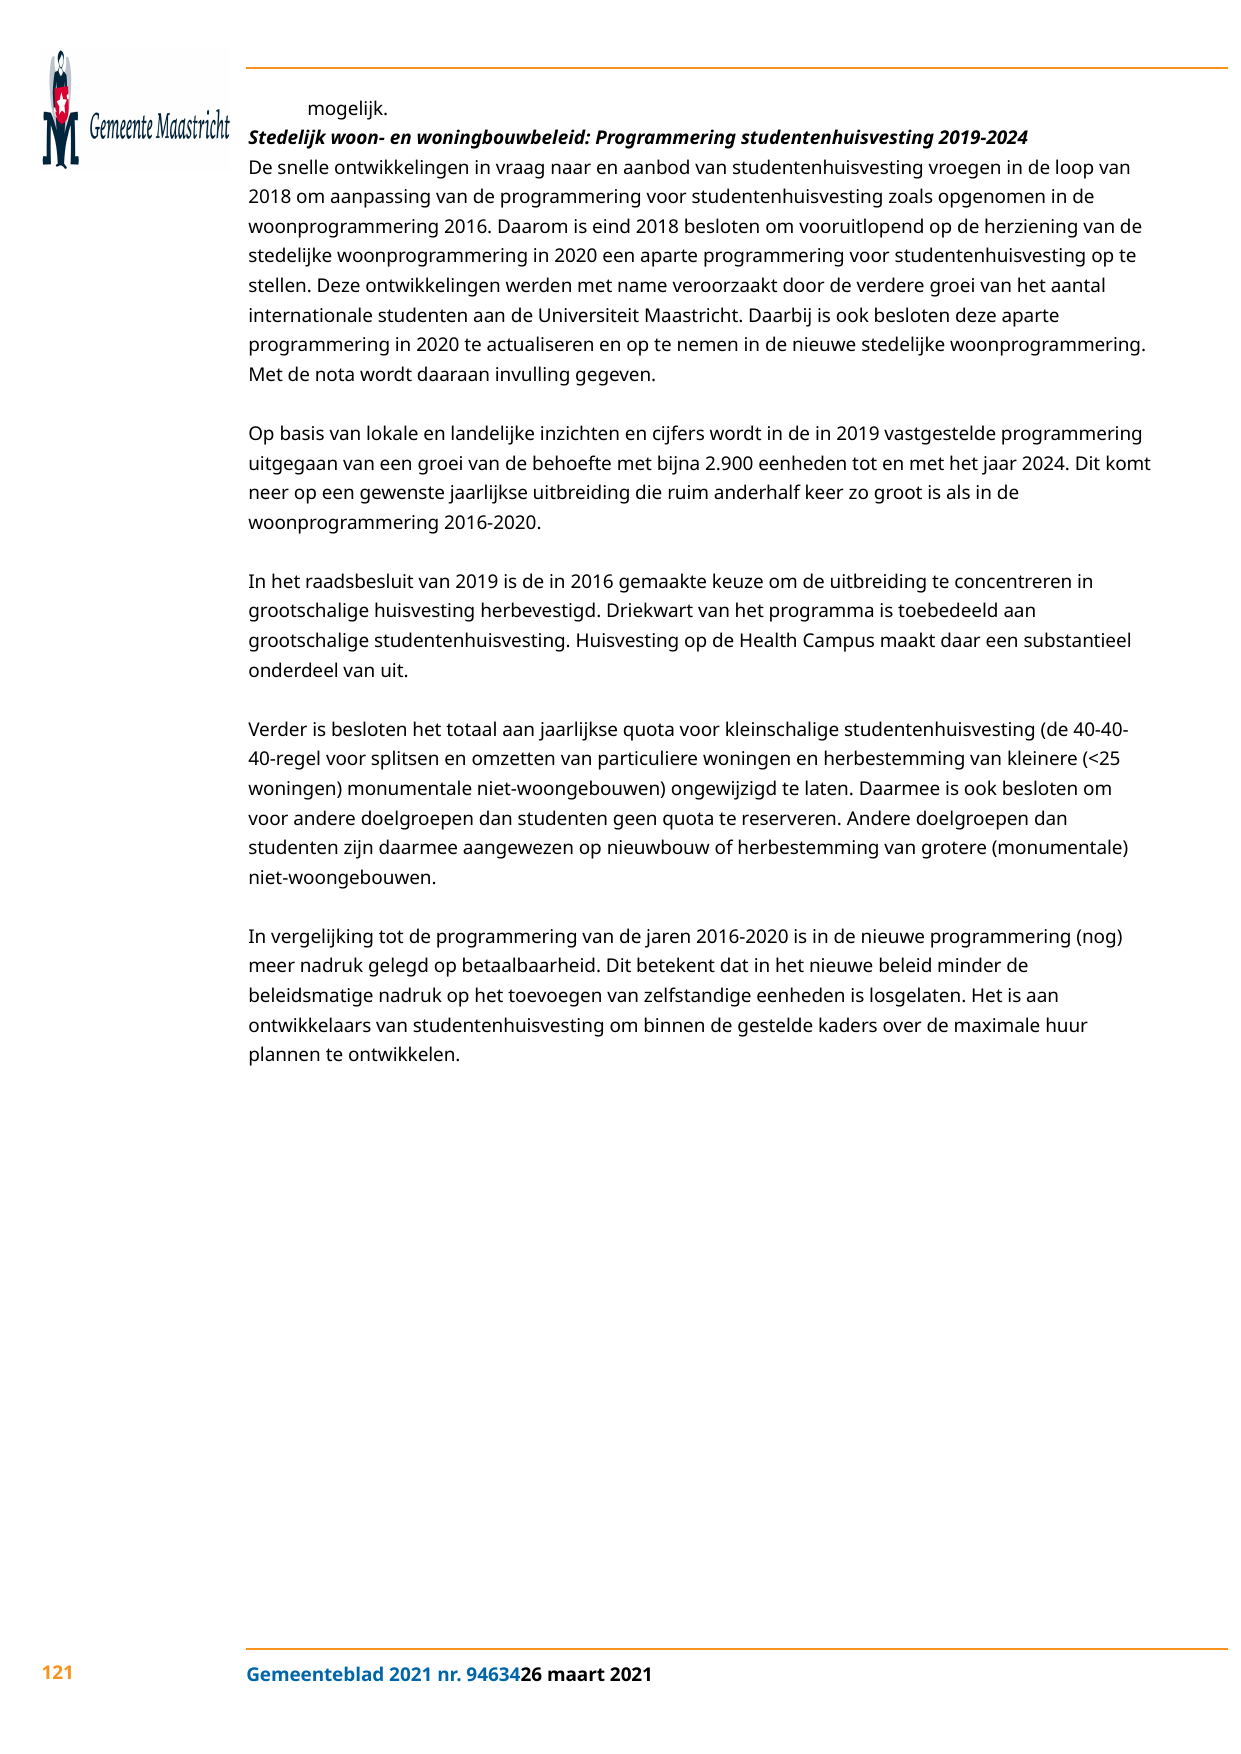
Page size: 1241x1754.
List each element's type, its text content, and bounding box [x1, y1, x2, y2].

text In het raadsbesluit van 2019 is de in 2016 gemaakte keuze om de uitbreiding te concentreren in grootschalige huisvesting herbevestigd. Driekwart van het programma is toebedeeld aan grootschalige studentenhuisvesting. Huisvesting op de Health Campus maakt daar een substantieel onderdeel van uit. [248, 568, 1152, 683]
text De snelle ontwikkelingen in vraag naar en aanbod van studentenhuisvesting vroegen in de loop van 2018 om aanpassing van de programmering voor studentenhuisvesting zoals opgenomen in de woonprogrammering 2016. Daarom is eind 2018 besloten om vooruitlopend op de herziening van de stedelijke woonprogrammering in 2020 een aparte programmering voor studentenhuisvesting op te stellen. Deze ontwikkelingen werden met name veroorzaakt door de verdere groei van het aantal internationale studenten aan de Universiteit Maastricht. Daarbij is ook besloten deze aparte programmering in 2020 te actualiseren en op te nemen in de nieuwe stedelijke woonprogrammering. Met de nota wordt daaraan invulling gegeven. [248, 154, 1152, 387]
text Stedelijk woon- en woningbouwbeleid: Programmering studentenhuisvesting 2019-2024 [248, 124, 1152, 150]
picture [41, 47, 231, 172]
text Op basis van lokale en landelijke inzichten en cijfers wordt in de in 2019 vastgestelde programmering uitgegaan van een groei van de behoefte met bijna 2.900 eenheden tot en met het jaar 2024. Dit komt neer op een gewenste jaarlijkse uitbreiding die ruim anderhalf keer zo groot is als in de woonprogrammering 2016-2020. [248, 420, 1152, 535]
text In vergelijking tot de programmering van de jaren 2016-2020 is in de nieuwe programmering (nog) meer nadruk gelegd op betaalbaarheid. Dit betekent dat in het nieuwe beleid minder de beleidsmatige nadruk op het toevoegen van zelfstandige eenheden is losgelaten. Het is aan ontwikkelaars van studentenhuisvesting om binnen de gestelde kaders over de maximale huur plannen te ontwikkelen. [248, 923, 1152, 1067]
list mogelijk. [248, 95, 1152, 121]
text Verder is besloten het totaal aan jaarlijkse quota voor kleinschalige studentenhuisvesting (de 40-40-40-regel voor splitsen en omzetten van particuliere woningen en herbestemming van kleinere (<25 woningen) monumentale niet-woongebouwen) ongewijzigd te laten. Daarmee is ook besloten om voor andere doelgroepen dan studenten geen quota te reserveren. Andere doelgroepen dan studenten zijn daarmee aangewezen op nieuwbouw of herbestemming van grotere (monumentale) niet-woongebouwen. [248, 716, 1152, 890]
